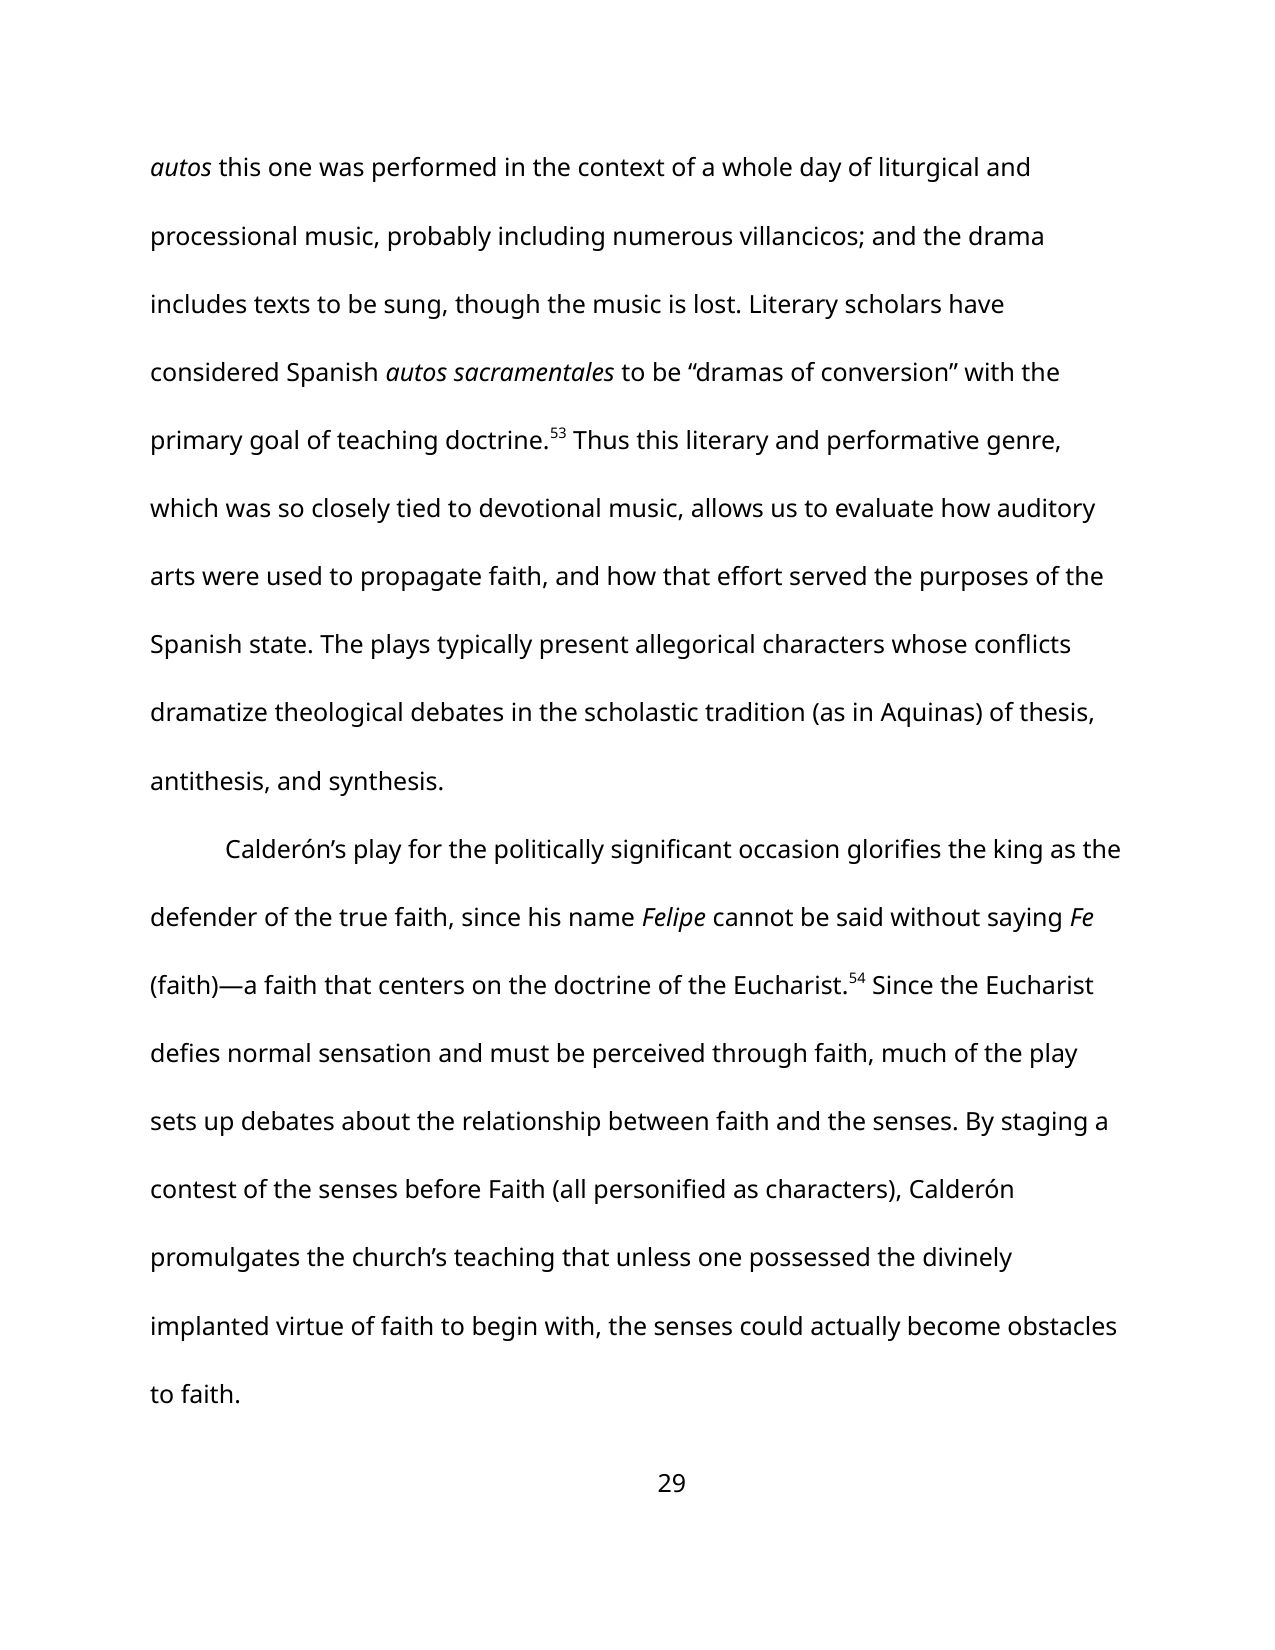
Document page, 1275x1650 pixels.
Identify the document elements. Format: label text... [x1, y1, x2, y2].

text Calderón’s play for the politically significant occasion glorifies the king as the defender of the true faith, since his name Felipe cannot be said without saying Fe (faith)—a faith that centers on the doctrine of the Eucharist. Since the Eucharist defies normal sensation and must be perceived through faith, much of the play sets up debates about the relationship between faith and the senses. By staging a contest of the senses before Faith (all personified as characters), Calderón promulgates the church’s teaching that unless one possessed the divinely implanted virtue of faith to begin with, the senses could actually become obstacles to faith. [150, 831, 1125, 1410]
text autos this one was performed in the context of a whole day of liturgical and processional music, probably including numerous villancicos; and the drama includes texts to be sung, though the music is lost. Literary scholars have considered Spanish autos sacramentales to be “dramas of conversion” with the primary goal of teaching doctrine. Thus this literary and performative genre, which was so closely tied to devotional music, allows us to evaluate how auditory arts were used to propagate faith, and how that effort served the purposes of the Spanish state. The plays typically present allegorical characters whose conflicts dramatize theological debates in the scholastic tradition (as in Aquinas) of thesis, antithesis, and synthesis. [150, 150, 1125, 797]
